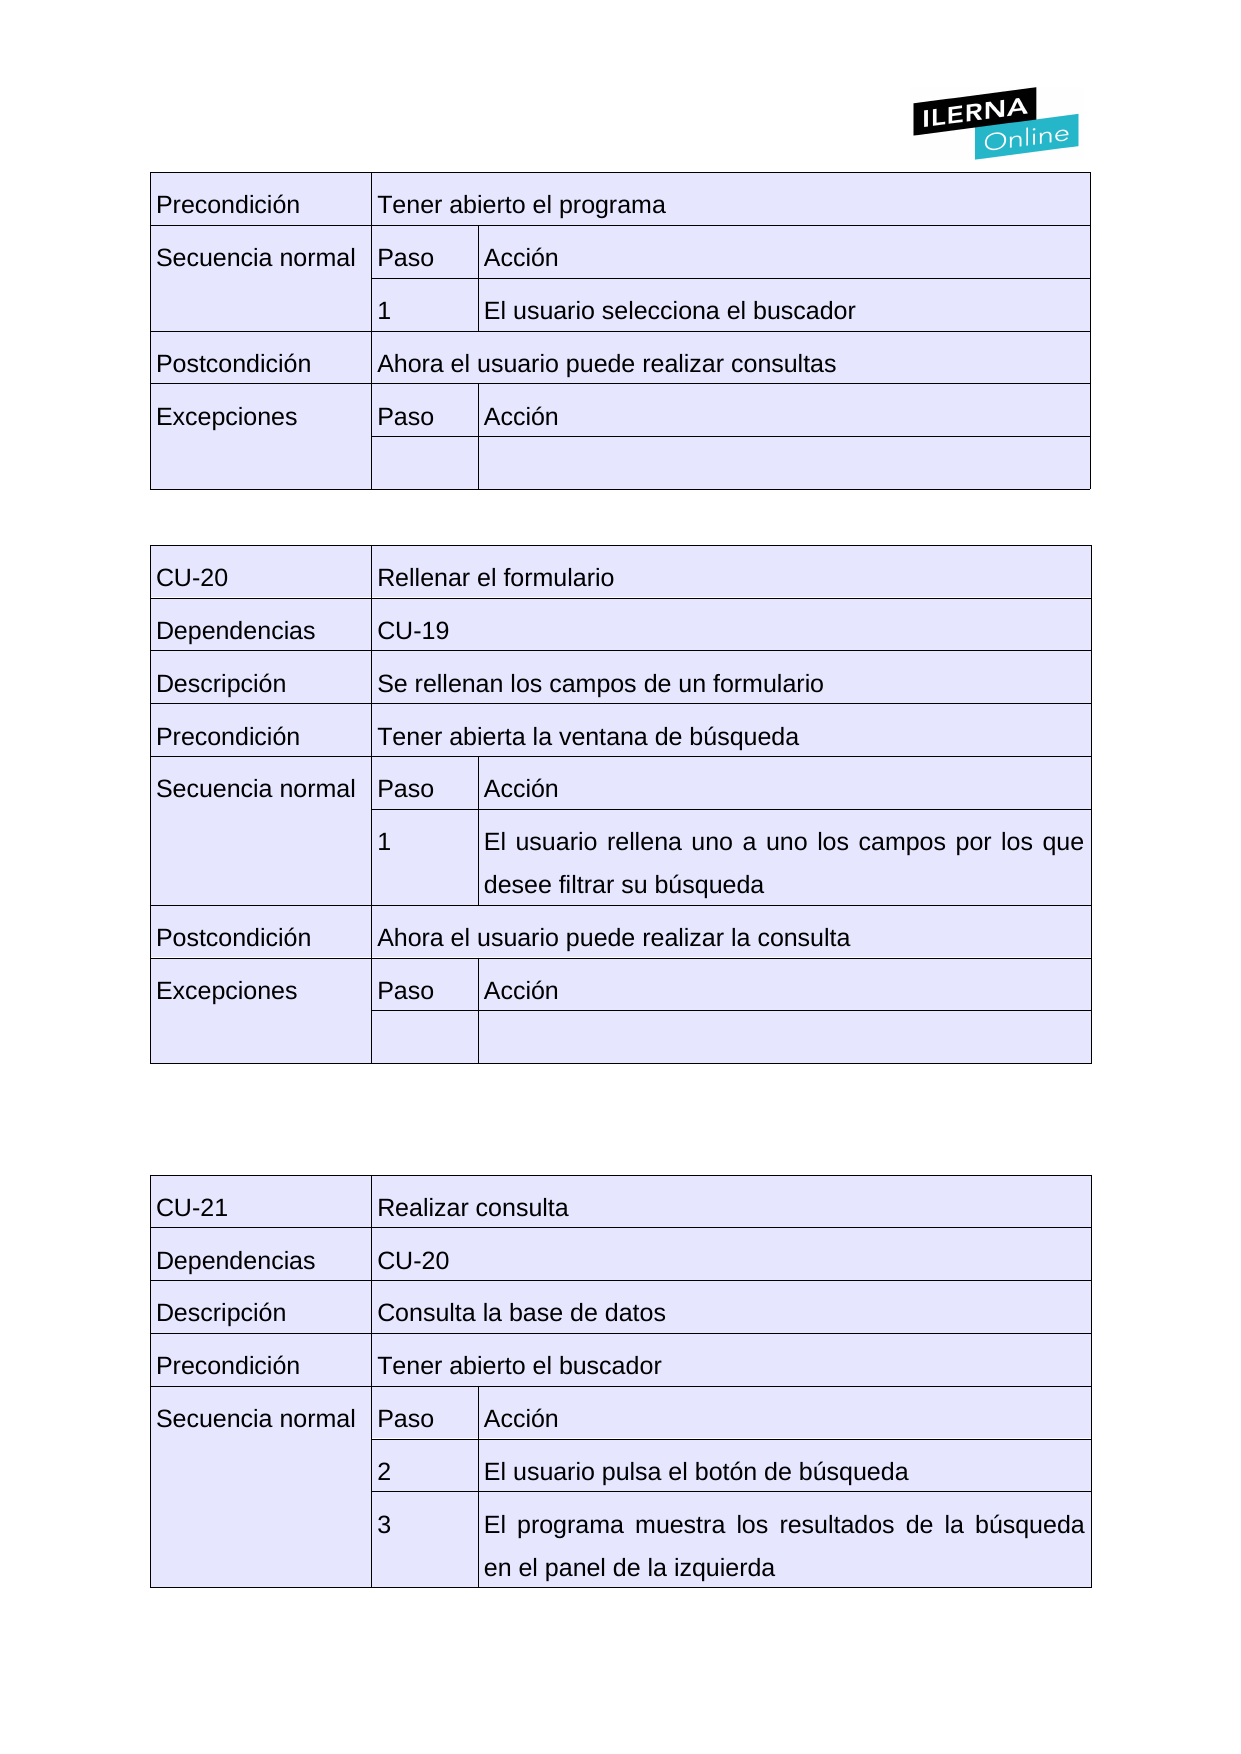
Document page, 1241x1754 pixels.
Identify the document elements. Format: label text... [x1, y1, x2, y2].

table_header Realizar consulta [372, 1176, 1091, 1227]
table_cell Descripción [151, 1281, 371, 1333]
table_cell [372, 437, 478, 489]
table_cell Descripción [151, 651, 371, 703]
table_cell Postcondición [151, 906, 371, 957]
table_cell Postcondición [151, 332, 371, 383]
table_cell Dependencias [151, 599, 371, 650]
table_header CU-20 [151, 546, 371, 597]
table_cell Precondición [151, 1334, 371, 1386]
table_cell Ahora el usuario puede realizar consultas [372, 332, 1090, 383]
table_cell Acción [479, 1387, 1091, 1438]
table_cell [372, 1011, 478, 1063]
table_cell Excepciones [151, 384, 371, 489]
table_cell 1 [372, 810, 478, 905]
table_cell Secuencia normal [151, 1387, 371, 1587]
table_cell Acción [479, 384, 1090, 436]
table_cell Consulta la base de datos [372, 1281, 1091, 1333]
table_cell [479, 1011, 1091, 1063]
table_cell Paso [372, 226, 478, 278]
table_cell El usuario rellena uno a uno los campos por los que desee filtrar su búsqueda [479, 810, 1091, 905]
table_cell El usuario pulsa el botón de búsqueda [479, 1440, 1091, 1491]
table_cell Ahora el usuario puede realizar la consulta [372, 906, 1091, 957]
picture [908, 87, 1084, 160]
table_cell Paso [372, 384, 478, 436]
table_cell Dependencias [151, 1228, 371, 1280]
table_cell El programa muestra los resultados de la búsqueda en el panel de la izquierda [479, 1492, 1091, 1587]
table_cell Acción [479, 226, 1090, 278]
table_cell Paso [372, 757, 478, 809]
table_cell Tener abierta la ventana de búsqueda [372, 704, 1091, 756]
table_cell Secuencia normal [151, 757, 371, 905]
table_header CU-21 [151, 1176, 371, 1227]
table_cell 1 [372, 279, 478, 331]
table_header Rellenar el formulario [372, 546, 1091, 597]
table_cell Tener abierto el programa [372, 173, 1090, 225]
table_cell Tener abierto el buscador [372, 1334, 1091, 1386]
table_cell Se rellenan los campos de un formulario [372, 651, 1091, 703]
table_cell Paso [372, 1387, 478, 1438]
table_cell El usuario selecciona el buscador [479, 279, 1090, 331]
table_cell CU-19 [372, 599, 1091, 650]
table_cell Secuencia normal [151, 226, 371, 331]
table_cell 3 [372, 1492, 478, 1587]
table_cell 2 [372, 1440, 478, 1491]
table_cell Acción [479, 959, 1091, 1010]
table_cell Excepciones [151, 959, 371, 1063]
table_cell Precondición [151, 173, 371, 225]
table_cell Acción [479, 757, 1091, 809]
table_cell Paso [372, 959, 478, 1010]
table_cell Precondición [151, 704, 371, 756]
table_cell [479, 437, 1090, 489]
table_cell CU-20 [372, 1228, 1091, 1280]
